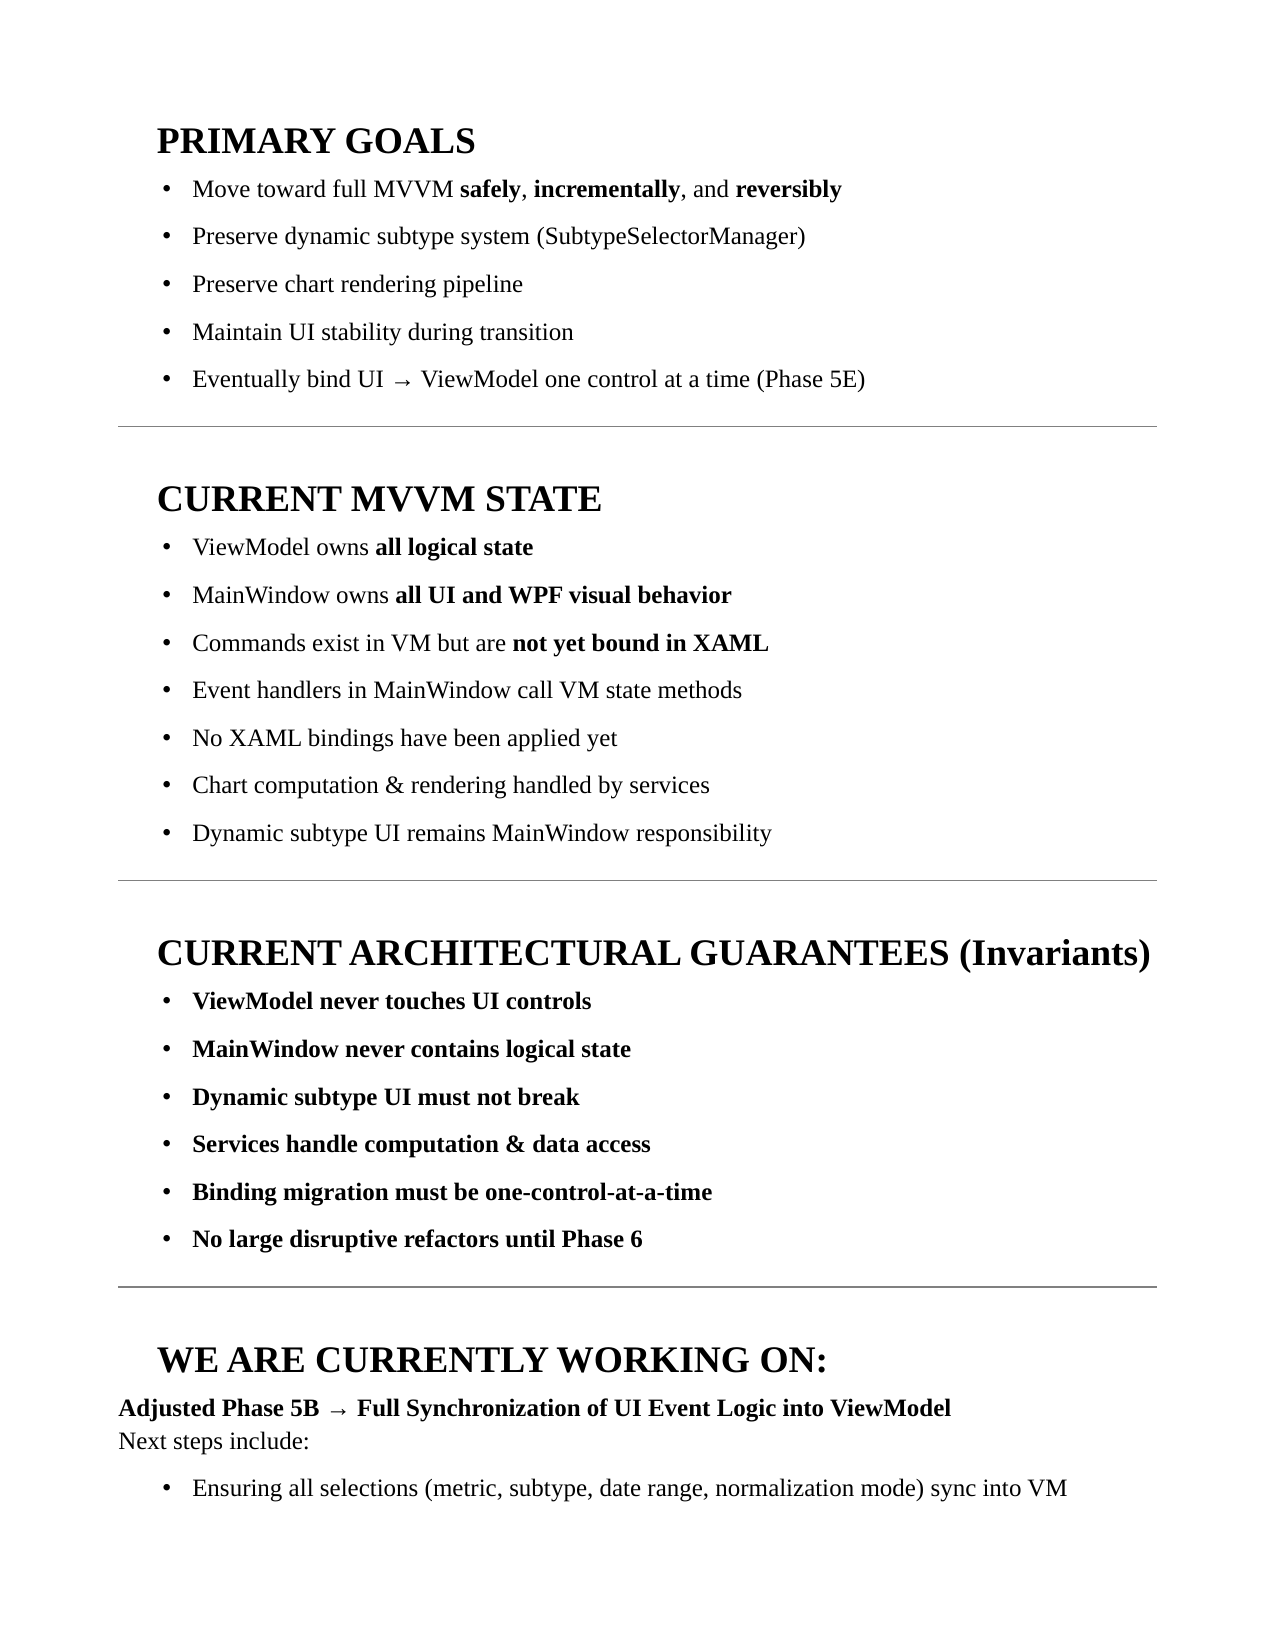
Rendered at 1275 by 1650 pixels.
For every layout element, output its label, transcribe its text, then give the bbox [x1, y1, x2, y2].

list Commands exist in VM but are not yet bound in XAML [162, 628, 1157, 656]
list ViewModel owns all logical state [162, 532, 1157, 561]
list Move toward full MVVM safely, incrementally, and reversibly [162, 174, 1157, 202]
list Ensuring all selections (metric, subtype, date range, normalization mode) sync into VM [162, 1473, 1157, 1502]
list Binding migration must be one-control-at-a-time [162, 1177, 1157, 1206]
subtitle 📍 WE ARE CURRENTLY WORKING ON: [118, 1337, 1157, 1380]
subtitle 🧠 CURRENT MVVM STATE [118, 477, 1157, 520]
list Dynamic subtype UI remains MainWindow responsibility [162, 818, 1157, 847]
text Adjusted Phase 5B → Full Synchronization of UI Event Logic into ViewModel Next steps include: [118, 1393, 1157, 1454]
list Maintain UI stability during transition [162, 317, 1157, 345]
list ViewModel never touches UI controls [162, 986, 1157, 1015]
list Preserve dynamic subtype system (SubtypeSelectorManager) [162, 221, 1157, 250]
list Chart computation & rendering handled by services [162, 771, 1157, 799]
list No XAML bindings have been applied yet [162, 723, 1157, 752]
list Dynamic subtype UI must not break [162, 1082, 1157, 1110]
subtitle 🎯 PRIMARY GOALS [118, 118, 1157, 161]
list MainWindow owns all UI and WPF visual behavior [162, 580, 1157, 609]
list Services handle computation & data access [162, 1129, 1157, 1158]
list Eventually bind UI → ViewModel one control at a time (Phase 5E) [162, 364, 1157, 393]
list MainWindow never contains logical state [162, 1034, 1157, 1063]
list Event handlers in MainWindow call VM state methods [162, 675, 1157, 704]
subtitle 🔧 CURRENT ARCHITECTURAL GUARANTEES (Invariants) [118, 931, 1157, 974]
list Preserve chart rendering pipeline [162, 269, 1157, 298]
list No large disruptive refactors until Phase 6 [162, 1224, 1157, 1253]
